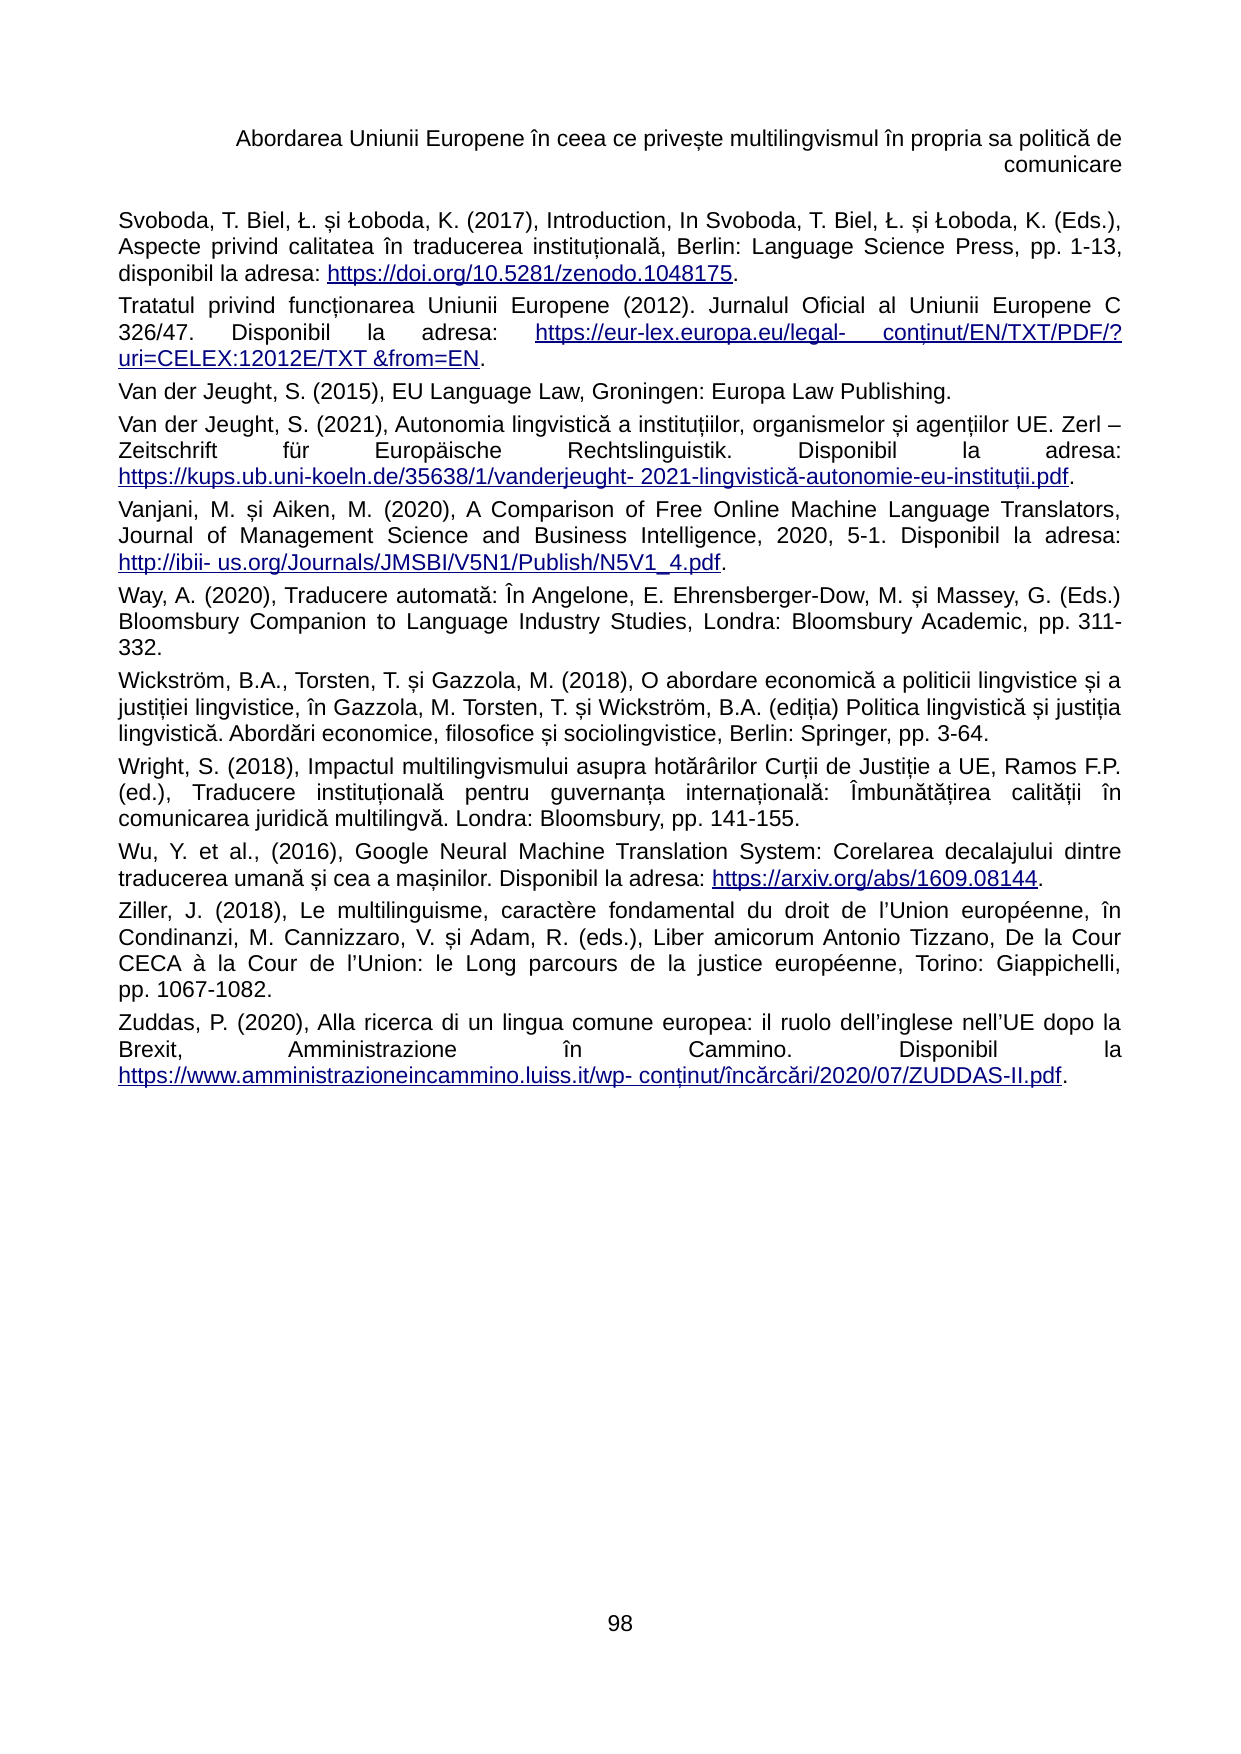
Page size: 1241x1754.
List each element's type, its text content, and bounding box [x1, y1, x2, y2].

text Svoboda, T. Biel, Ł. și Łoboda, K. (2017), Introduction, In Svoboda, T. Biel, Ł. și Łoboda, K. (Eds.), Aspecte privind calitatea în traducerea instituțională, Berlin: Language Science Press, pp. 1-13, disponibil la adresa: https://doi.org/10.5281/zenodo.1048175. [118, 207, 1122, 286]
text Van der Jeught, S. (2021), Autonomia lingvistică a instituțiilor, organismelor și agențiilor UE. Zerl – Zeitschrift für Europäische Rechtslinguistik. Disponibil la adresa: https://kups.ub.uni-koeln.de/35638/1/vanderjeught- 2021-lingvistică-autonomie-eu-instituții.pdf. [118, 411, 1122, 490]
text Zuddas, P. (2020), Alla ricerca di un lingua comune europea: il ruolo dell’inglese nell’UE dopo la Brexit, Amministrazione în Cammino. Disponibil la https://www.amministrazioneincammino.luiss.it/wp- conținut/încărcări/2020/07/ZUDDAS-II.pdf. [118, 1009, 1122, 1088]
text Way, A. (2020), Traducere automată: În Angelone, E. Ehrensberger-Dow, M. și Massey, G. (Eds.) Bloomsbury Companion to Language Industry Studies, Londra: Bloomsbury Academic, pp. 311-332. [118, 582, 1122, 661]
text Wu, Y. et al., (2016), Google Neural Machine Translation System: Corelarea decalajului dintre traducerea umană și cea a mașinilor. Disponibil la adresa: https://arxiv.org/abs/1609.08144. [118, 838, 1122, 891]
text Ziller, J. (2018), Le multilinguisme, caractère fondamental du droit de l’Union européenne, în Condinanzi, M. Cannizzaro, V. și Adam, R. (eds.), Liber amicorum Antonio Tizzano, De la Cour CECA à la Cour de l’Union: le Long parcours de la justice européenne, Torino: Giappichelli, pp. 1067-1082. [118, 897, 1122, 1003]
text Tratatul privind funcționarea Uniunii Europene (2012). Jurnalul Oficial al Uniunii Europene C 326/47. Disponibil la adresa: https://eur-lex.europa.eu/legal- conținut/EN/TXT/PDF/?uri=CELEX:12012E/TXT &from=EN. [118, 292, 1122, 371]
text Vanjani, M. și Aiken, M. (2020), A Comparison of Free Online Machine Language Translators, Journal of Management Science and Business Intelligence, 2020, 5-1. Disponibil la adresa: http://ibii- us.org/Journals/JMSBI/V5N1/Publish/N5V1_4.pdf. [118, 496, 1122, 575]
text Van der Jeught, S. (2015), EU Language Law, Groningen: Europa Law Publishing. [118, 378, 1122, 404]
text Wright, S. (2018), Impactul multilingvismului asupra hotărârilor Curții de Justiție a UE, Ramos F.P. (ed.), Traducere instituțională pentru guvernanța internațională: Îmbunătățirea calității în comunicarea juridică multilingvă. Londra: Bloomsbury, pp. 141-155. [118, 753, 1122, 832]
text Wickström, B.A., Torsten, T. și Gazzola, M. (2018), O abordare economică a politicii lingvistice și a justiției lingvistice, în Gazzola, M. Torsten, T. și Wickström, B.A. (ediția) Politica lingvistică și justiția lingvistică. Abordări economice, filosofice și sociolingvistice, Berlin: Springer, pp. 3-64. [118, 667, 1122, 746]
